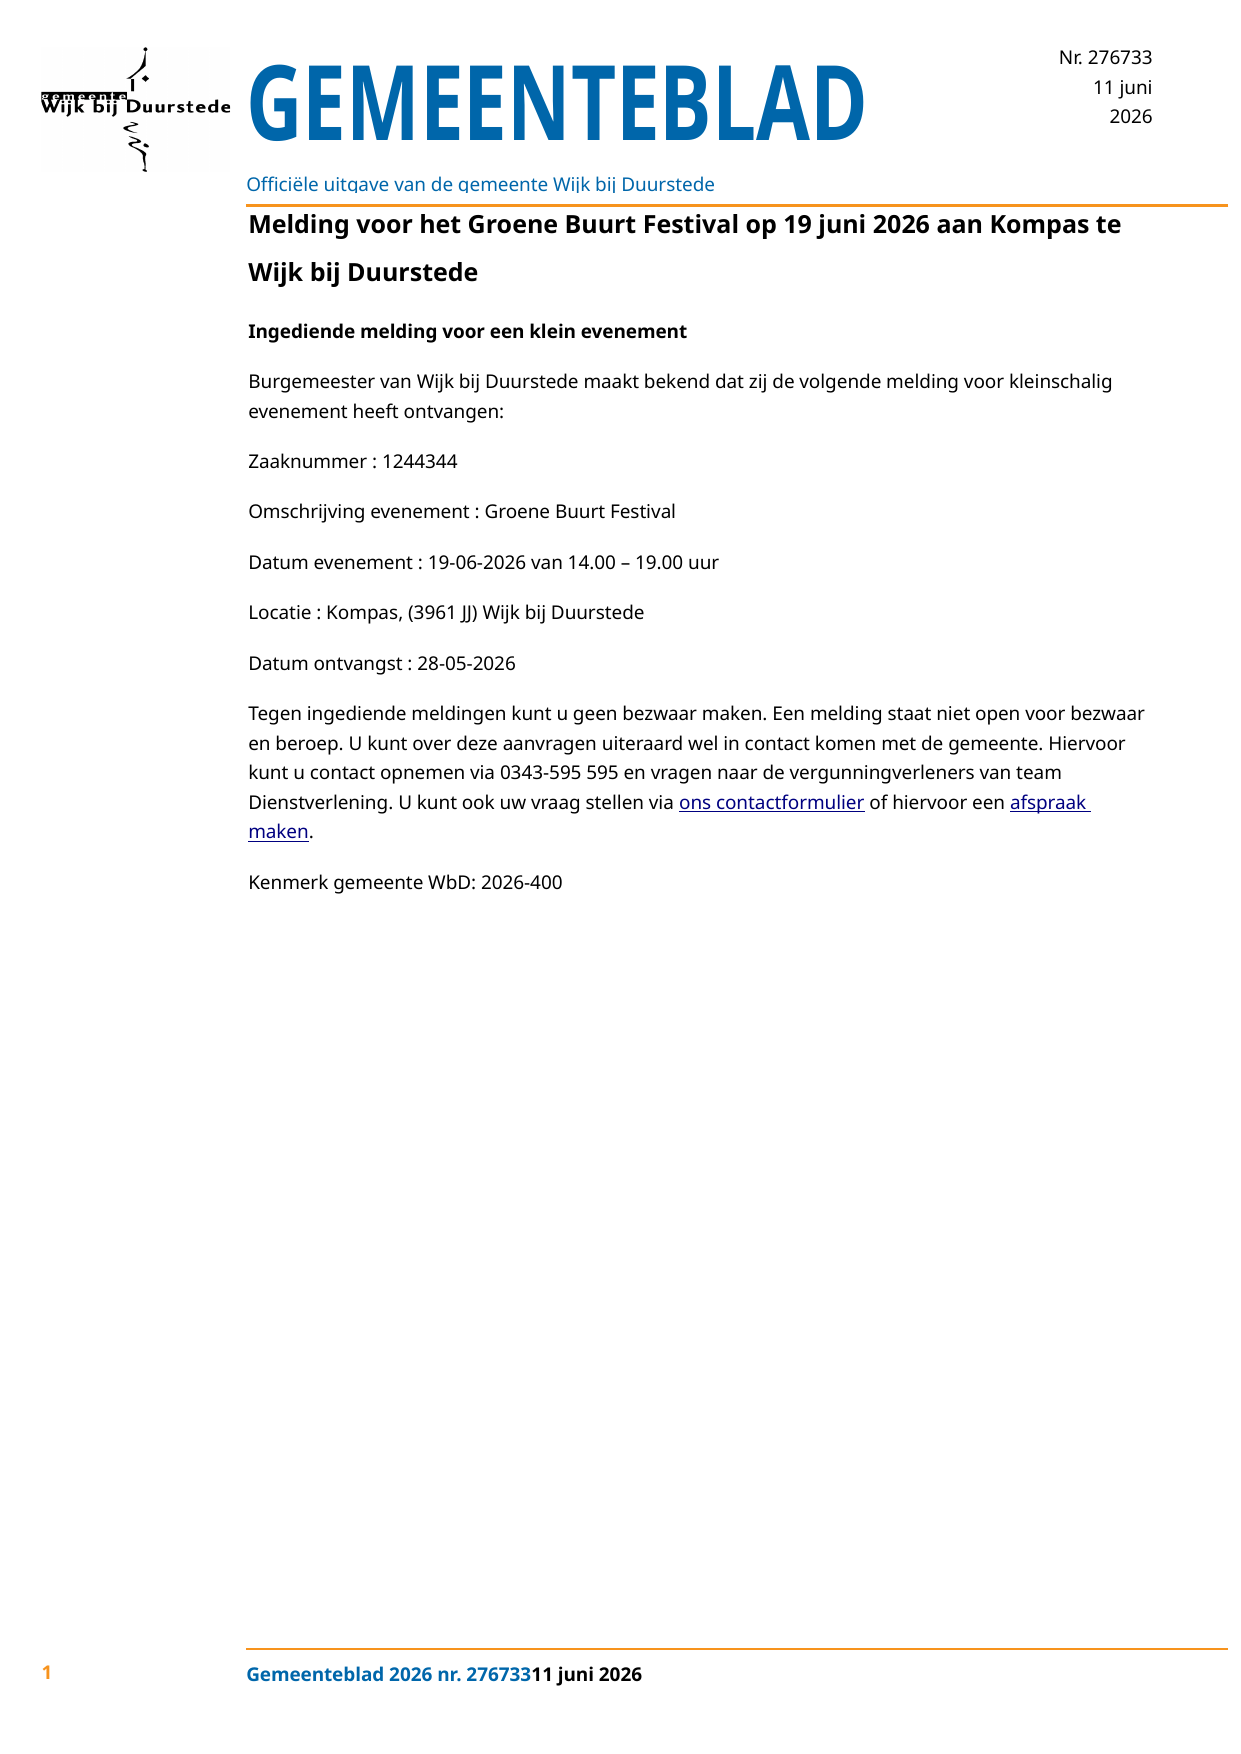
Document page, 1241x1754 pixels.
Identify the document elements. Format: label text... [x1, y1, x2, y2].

text Kenmerk gemeente WbD: 2026-400 [248, 869, 1152, 895]
text Zaaknummer : 1244344 [248, 448, 1152, 474]
picture [41, 47, 231, 172]
text Datum ontvangst : 28-05-2026 [248, 650, 1152, 676]
text Omschrijving evenement : Groene Buurt Festival [248, 499, 1152, 524]
text Melding voor het Groene Buurt Festival op 19 juni 2026 aan Kompas te Wijk bij Duurstede [248, 207, 1152, 288]
text Datum evenement : 19-06-2026 van 14.00 – 19.00 uur [248, 549, 1152, 575]
text Burgemeester van Wijk bij Duurstede maakt bekend dat zij de volgende melding voor kleinschalig evenement heeft ontvangen: [248, 368, 1152, 424]
text Ingediende melding voor een klein evenement [248, 318, 1152, 344]
text Tegen ingediende meldingen kunt u geen bezwaar maken. Een melding staat niet open voor bezwaar en beroep. U kunt over deze aanvragen uiteraard wel in contact komen met de gemeente. Hiervoor kunt u contact opnemen via 0343-595 595 en vragen naar de vergunningverleners van team Dienstverlening. U kunt ook uw vraag stellen via ons contactformulier of hiervoor een afspraak maken. [248, 700, 1152, 844]
text Locatie : Kompas, (3961 JJ) Wijk bij Duurstede [248, 599, 1152, 625]
